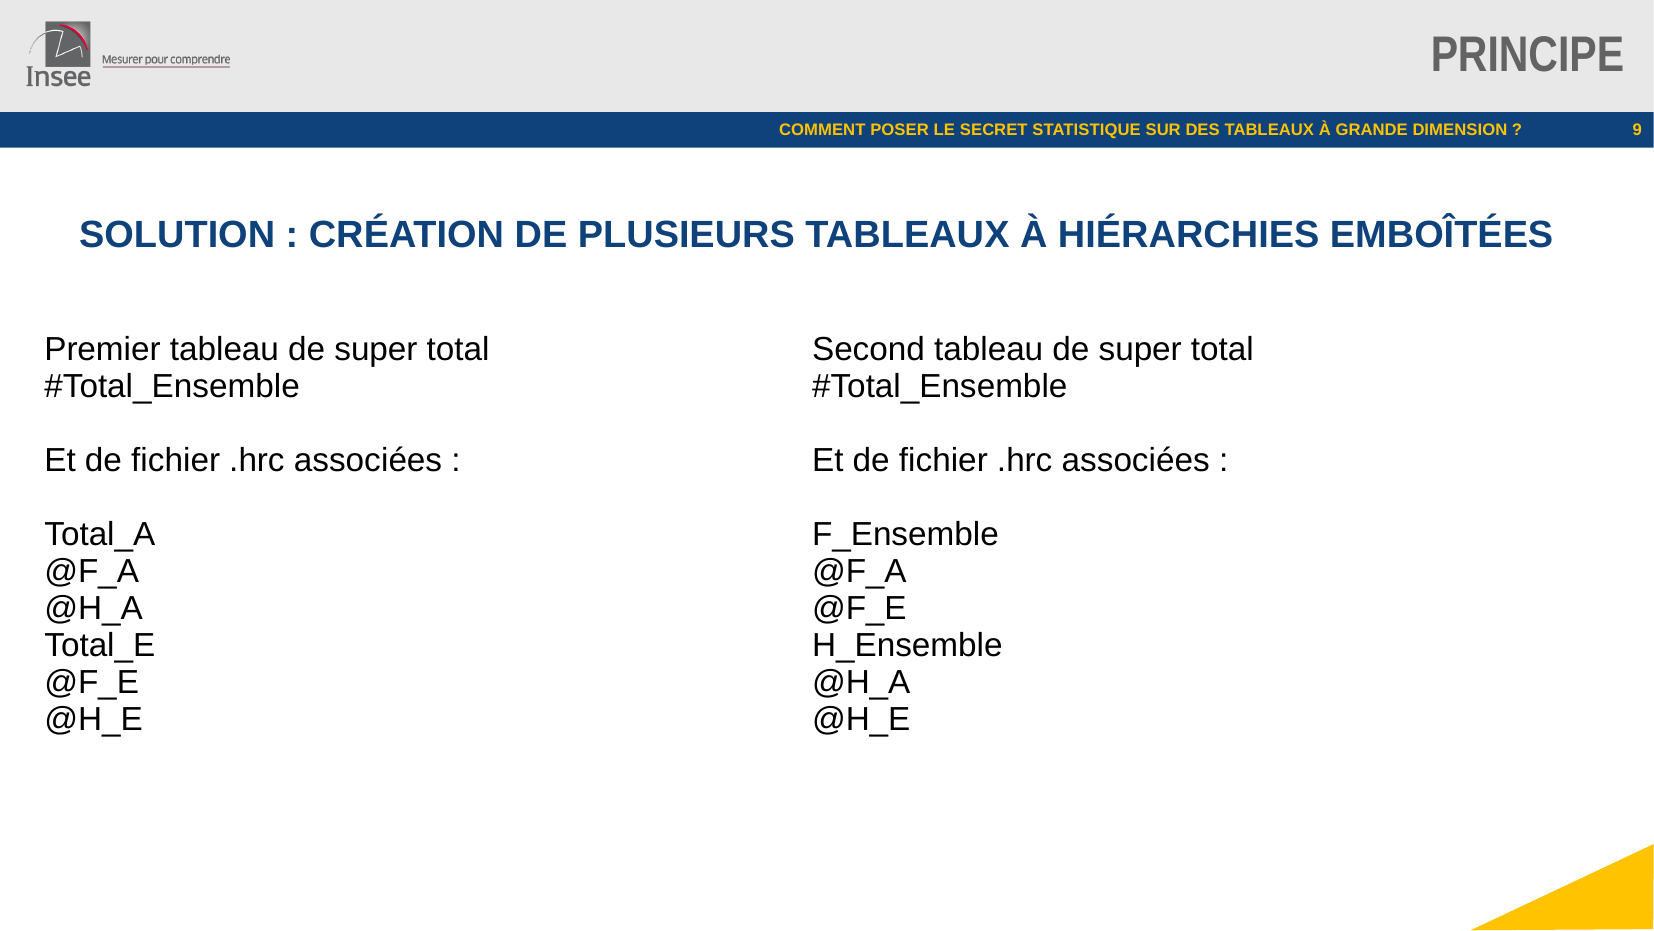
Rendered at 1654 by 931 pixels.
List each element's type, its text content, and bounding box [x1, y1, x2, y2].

list Solution : Création de plusieurs tableaux à hiérarchies emboîtées [29, 212, 1571, 296]
text_box Second tableau de super total #Total_Ensemble Et de fichier .hrc associées : F_Ensemble @F_A @F_E H_Ensemble @H_A @H_E [797, 323, 1300, 857]
text_box Premier tableau de super total #Total_Ensemble Et de fichier .hrc associées : Total_A @F_A @H_A Total_E @F_E @H_E [29, 323, 532, 857]
title Principe [265, 0, 1625, 107]
picture [23, 0, 230, 89]
